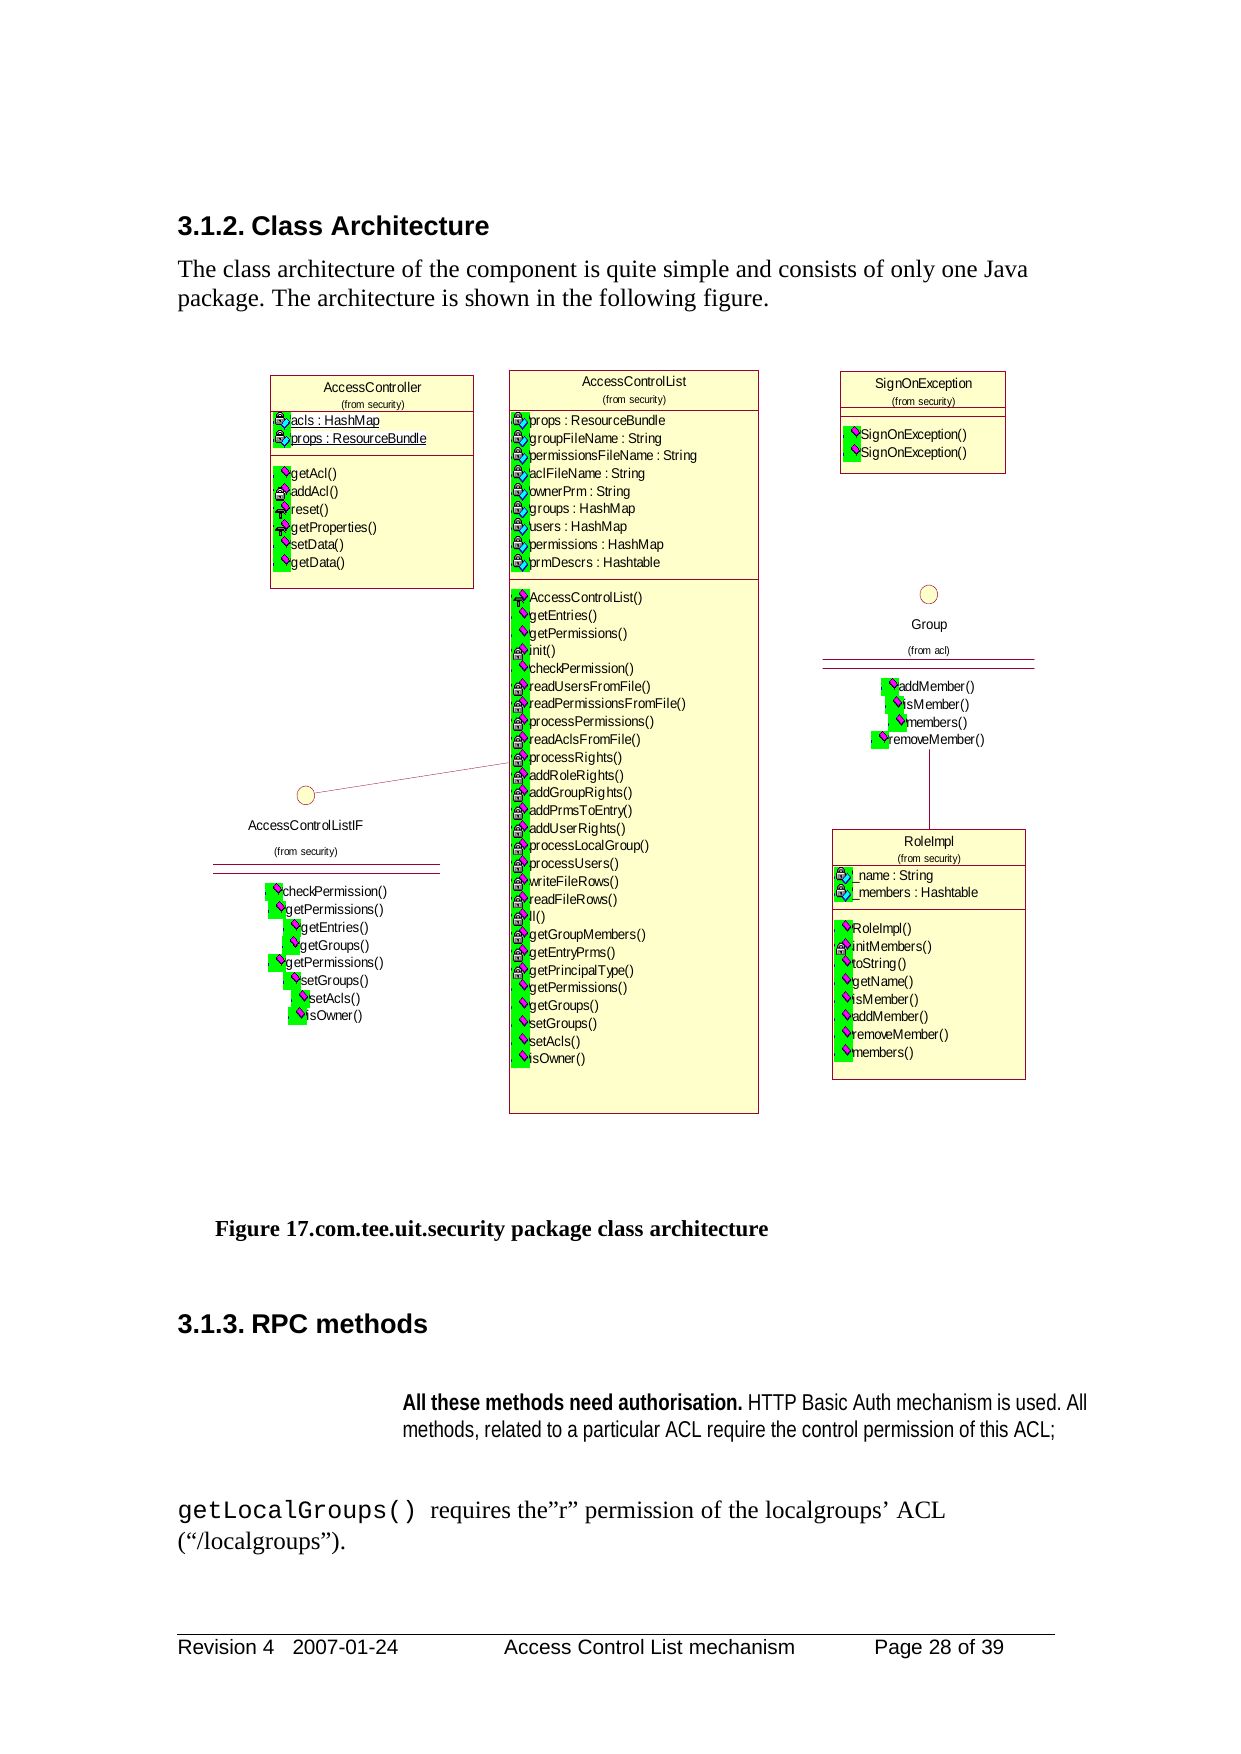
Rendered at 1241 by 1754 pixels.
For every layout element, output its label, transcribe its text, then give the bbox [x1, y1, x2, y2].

text The class architecture of the component is quite simple and consists of only one Java package. The architecture is shown in the following figure. [177, 254, 1092, 312]
subtitle RPC methods [177, 1307, 1092, 1338]
text All these methods need authorisation. HTTP Basic Auth mechanism is used. All methods, related to a particular ACL require the control permission of this ACL; [402, 1389, 1092, 1442]
list com.tee.uit.security package class architecture [215, 1215, 1092, 1242]
subtitle Class Architecture [177, 210, 1092, 241]
text getLocalGroups() requires the”r” permission of the localgroups’ ACL (“/localgroups”). [177, 1495, 1092, 1555]
